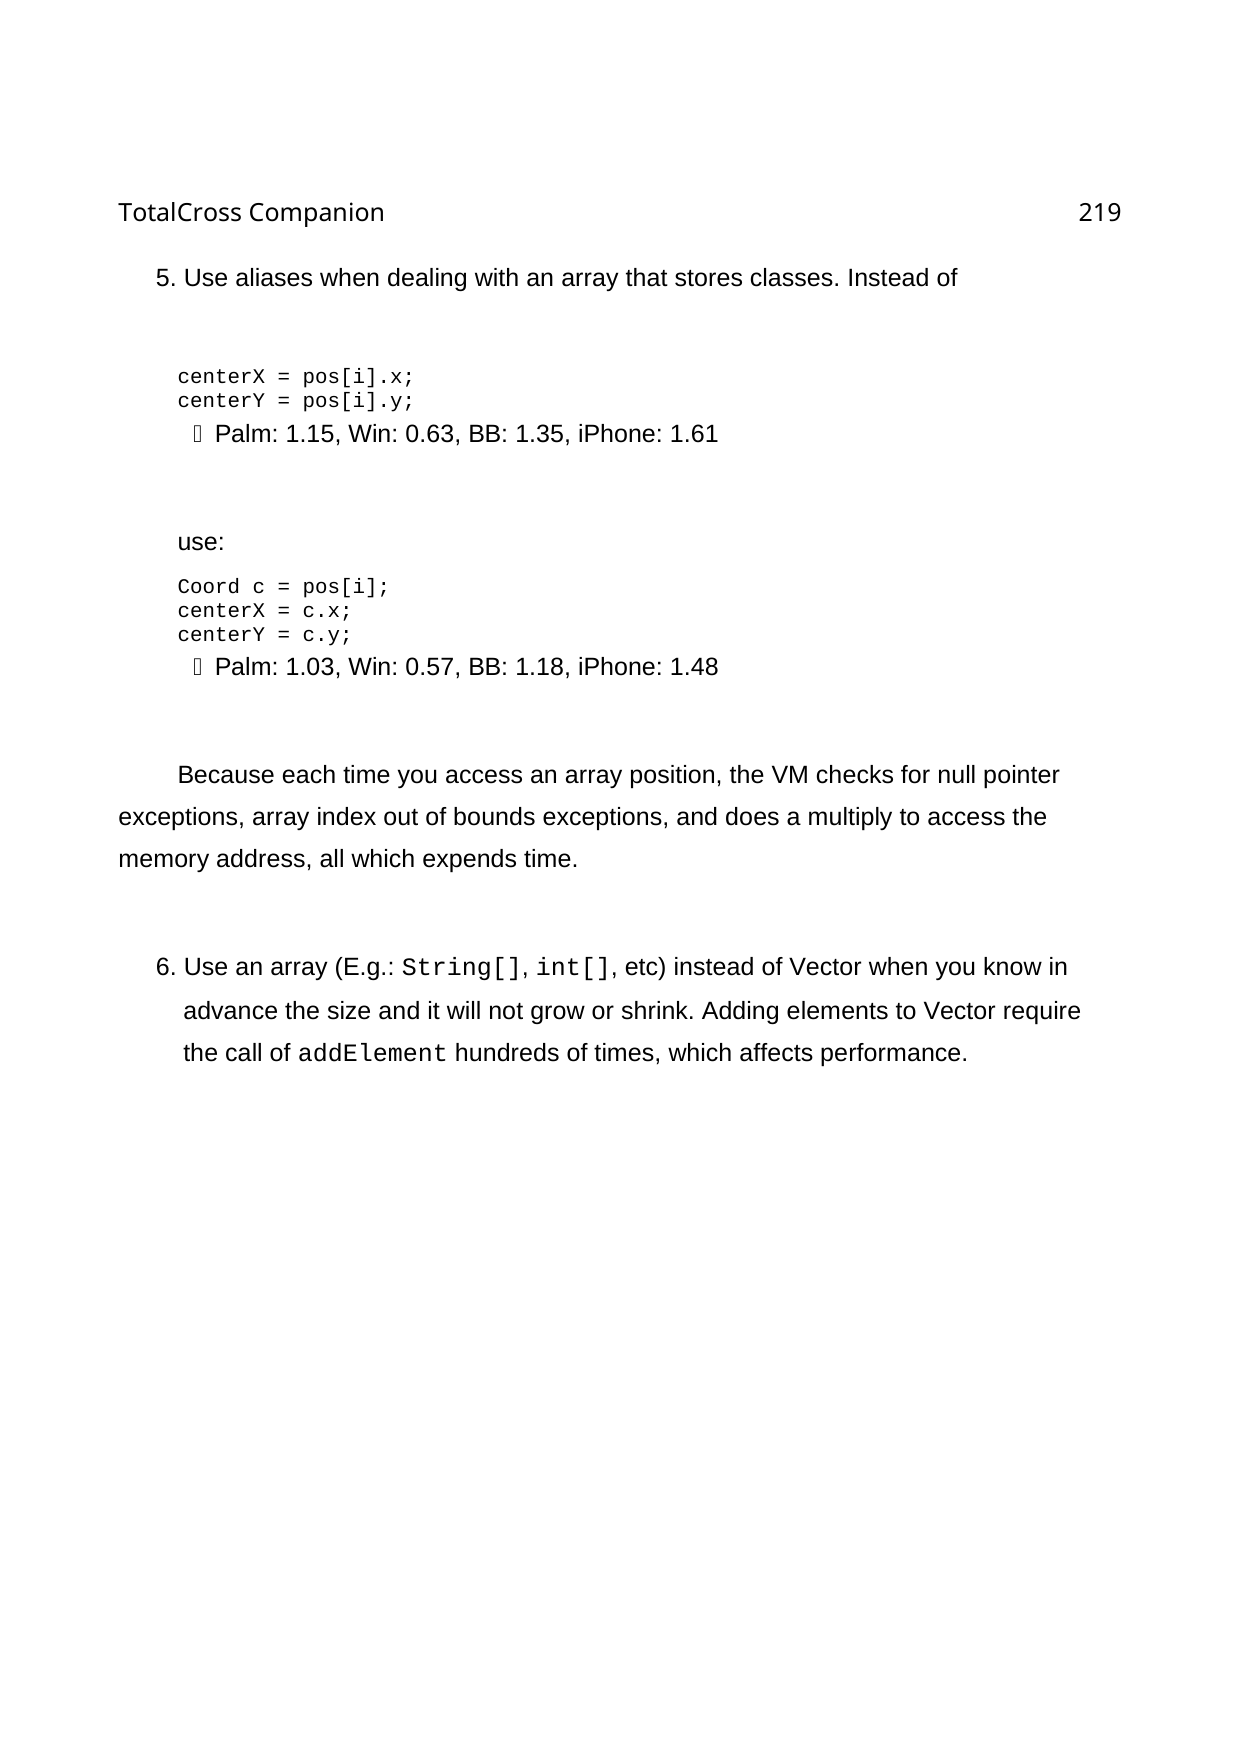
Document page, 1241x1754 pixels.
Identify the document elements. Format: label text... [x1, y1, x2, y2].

text centerX = pos[i].x; [118, 366, 1122, 390]
text centerX = c.x; [118, 599, 1122, 623]
text Coord c = pos[i]; [118, 576, 1122, 599]
list Use aliases when dealing with an array that stores classes. Instead of [156, 264, 1122, 292]
text centerY = pos[i].y; [118, 390, 1122, 414]
list Use an array (E.g.: String[], int[], etc) instead of Vector when you know in advance the size and it will not grow or shrink. Adding elements to Vector require the call of addElement hundreds of times, which affects performance. [156, 953, 1122, 1069]
list Palm: 1.15, Win: 0.63, BB: 1.35, iPhone: 1.61 [193, 420, 1122, 448]
list Palm: 1.03, Win: 0.57, BB: 1.18, iPhone: 1.48 [193, 653, 1122, 681]
text use: [118, 528, 1122, 556]
text Because each time you access an array position, the VM checks for null pointer exceptions, array index out of bounds exceptions, and does a multiply to access the memory address, all which expends time. [118, 761, 1122, 873]
text centerY = c.y; [118, 623, 1122, 647]
